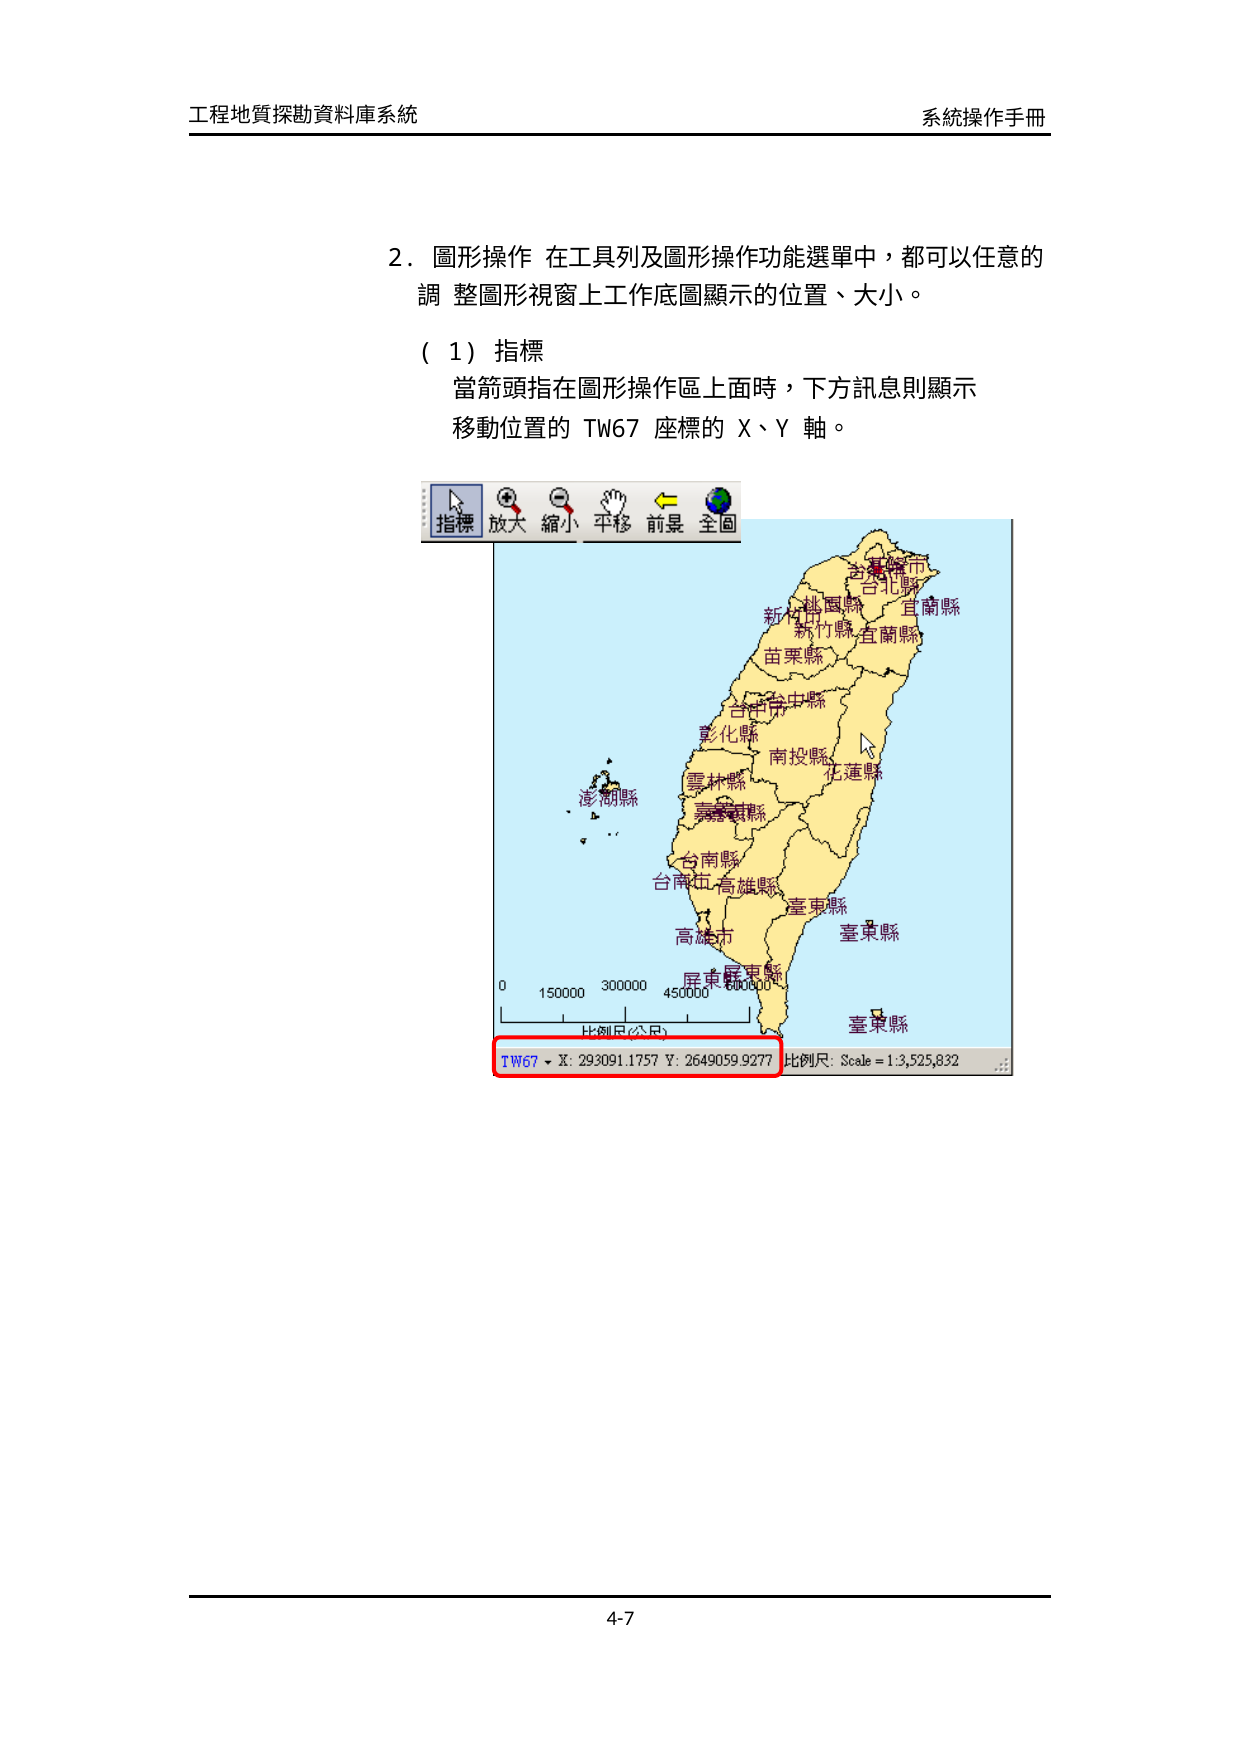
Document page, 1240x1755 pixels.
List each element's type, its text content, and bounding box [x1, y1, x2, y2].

text ( 1) 指標 [418, 329, 1064, 368]
picture [496, 1040, 779, 1073]
picture [421, 481, 1014, 1076]
text 當箭頭指在圖形操作區上面時，下方訊息則顯示 [452, 368, 1067, 405]
text 移動位置的 TW67 座標的 X、Y 軸。 [452, 405, 1064, 446]
text 2. 圖形操作 在工具列及圖形操作功能選單中，都可以任意的調 整圖形視窗上工作底圖顯示的位置、大小。 [387, 237, 1064, 312]
